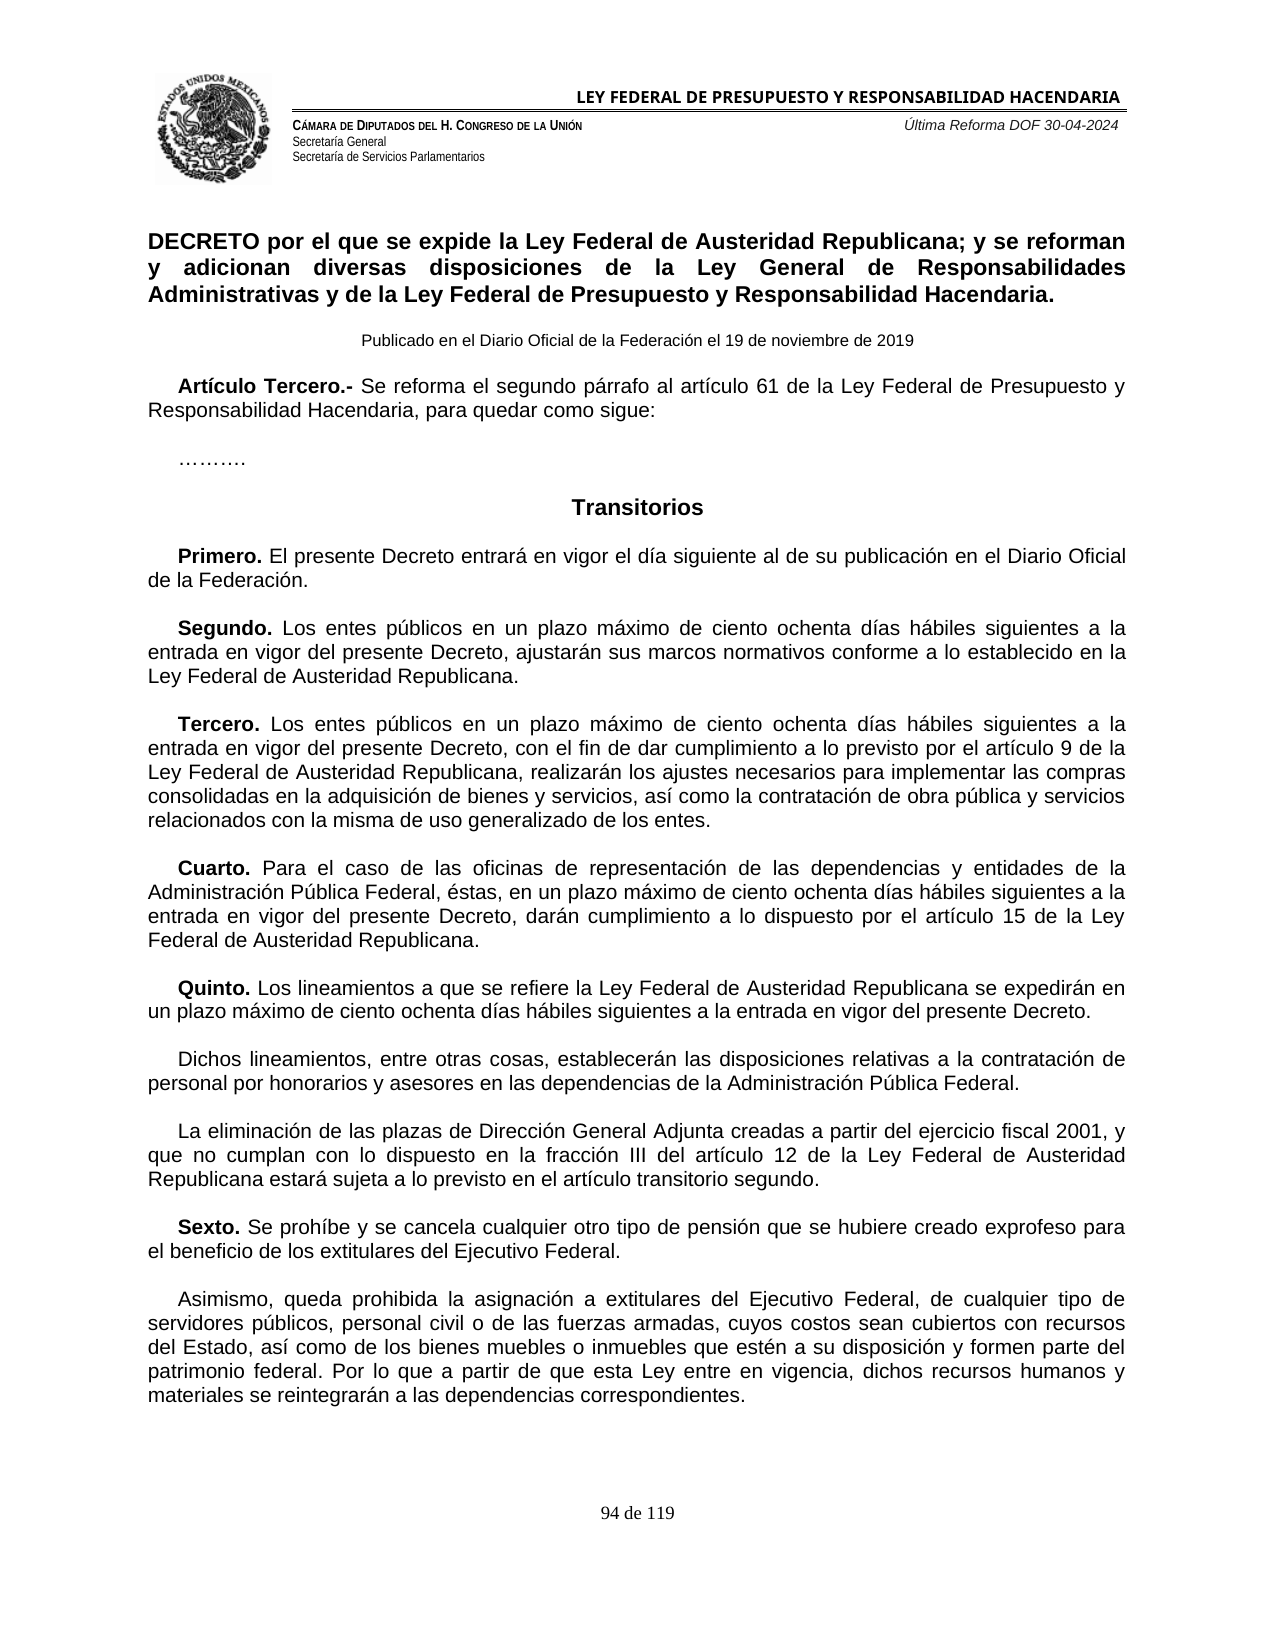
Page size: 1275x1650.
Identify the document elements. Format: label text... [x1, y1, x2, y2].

text Dichos lineamientos, entre otras cosas, establecerán las disposiciones relativas a la contratación de personal por honorarios y asesores en las dependencias de la Administración Pública Federal. [148, 1047, 1127, 1095]
text Artículo Tercero.- Se reforma el segundo párrafo al artículo 61 de la Ley Federal de Presupuesto y Responsabilidad Hacendaria, para quedar como sigue: [148, 374, 1127, 422]
text Quinto. Los lineamientos a que se refiere la Ley Federal de Austeridad Republicana se expedirán en un plazo máximo de ciento ochenta días hábiles siguientes a la entrada en vigor del presente Decreto. [148, 975, 1127, 1023]
text Publicado en el Diario Oficial de la Federación el 19 de noviembre de 2019 [148, 331, 1127, 350]
text Asimismo, queda prohibida la asignación a extitulares del Ejecutivo Federal, de cualquier tipo de servidores públicos, personal civil o de las fuerzas armadas, cuyos costos sean cubiertos con recursos del Estado, así como de los bienes muebles o inmuebles que estén a su disposición y formen parte del patrimonio federal. Por lo que a partir de que esta Ley entre en vigencia, dichos recursos humanos y materiales se reintegrarán a las dependencias correspondientes. [148, 1287, 1127, 1407]
text Tercero. Los entes públicos en un plazo máximo de ciento ochenta días hábiles siguientes a la entrada en vigor del presente Decreto, con el fin de dar cumplimiento a lo previsto por el artículo 9 de la Ley Federal de Austeridad Republicana, realizarán los ajustes necesarios para implementar las compras consolidadas en la adquisición de bienes y servicios, así como la contratación de obra pública y servicios relacionados con la misma de uso generalizado de los entes. [148, 712, 1127, 832]
text Cuarto. Para el caso de las oficinas de representación de las dependencias y entidades de la Administración Pública Federal, éstas, en un plazo máximo de ciento ochenta días hábiles siguientes a la entrada en vigor del presente Decreto, darán cumplimiento a lo dispuesto por el artículo 15 de la Ley Federal de Austeridad Republicana. [148, 856, 1127, 951]
text Transitorios [148, 494, 1127, 520]
text ………. [148, 446, 1127, 470]
text Sexto. Se prohíbe y se cancela cualquier otro tipo de pensión que se hubiere creado exprofeso para el beneficio de los extitulares del Ejecutivo Federal. [148, 1215, 1127, 1263]
text Segundo. Los entes públicos en un plazo máximo de ciento ochenta días hábiles siguientes a la entrada en vigor del presente Decreto, ajustarán sus marcos normativos conforme a lo establecido en la Ley Federal de Austeridad Republicana. [148, 616, 1127, 688]
text DECRETO por el que se expide la Ley Federal de Austeridad Republicana; y se reforman y adicionan diversas disposiciones de la Ley General de Responsabilidades Administrativas y de la Ley Federal de Presupuesto y Responsabilidad Hacendaria. [148, 228, 1127, 307]
text Primero. El presente Decreto entrará en vigor el día siguiente al de su publicación en el Diario Oficial de la Federación. [148, 544, 1127, 592]
text La eliminación de las plazas de Dirección General Adjunta creadas a partir del ejercicio fiscal 2001, y que no cumplan con lo dispuesto en la fracción III del artículo 12 de la Ley Federal de Austeridad Republicana estará sujeta a lo previsto en el artículo transitorio segundo. [148, 1119, 1127, 1191]
